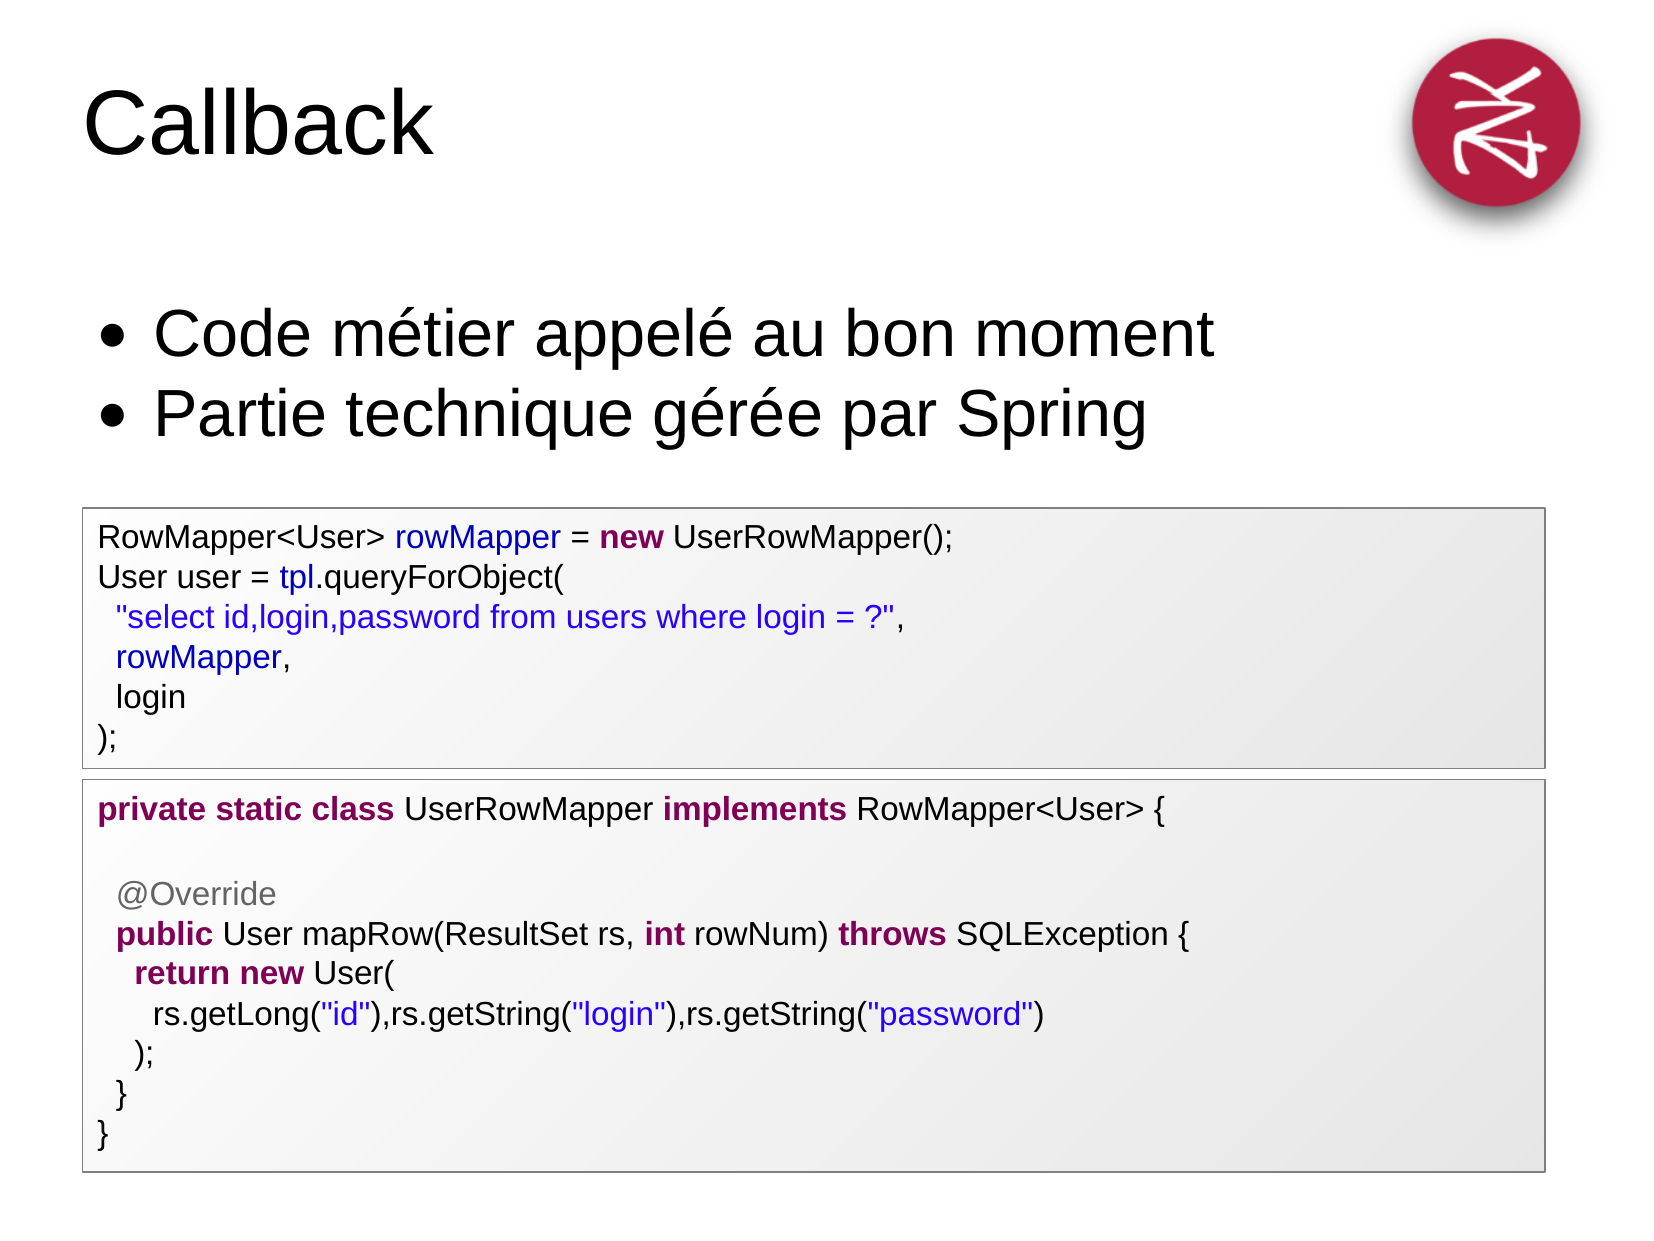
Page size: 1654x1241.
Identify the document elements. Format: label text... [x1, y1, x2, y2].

text_box Code métier appelé au bon moment Partie technique gérée par Spring [82, 290, 1538, 507]
text_box RowMapper<User> rowMapper = new UserRowMapper(); User user = tpl.queryForObject( "select id,login,password from users where login = ?", rowMapper, login ); [82, 507, 1545, 769]
text_box Code métier appelé au bon moment Partie technique gérée par Spring [82, 769, 1538, 779]
text_box private static class UserRowMapper implements RowMapper<User> { @Override public User mapRow(ResultSet rs, int rowNum) throws SQLException { return new User( rs.getLong("id"),rs.getString("login"),rs.getString("password") ); } } [82, 779, 1545, 1172]
text_box Callback [82, 13, 1571, 221]
picture [1374, 13, 1619, 258]
